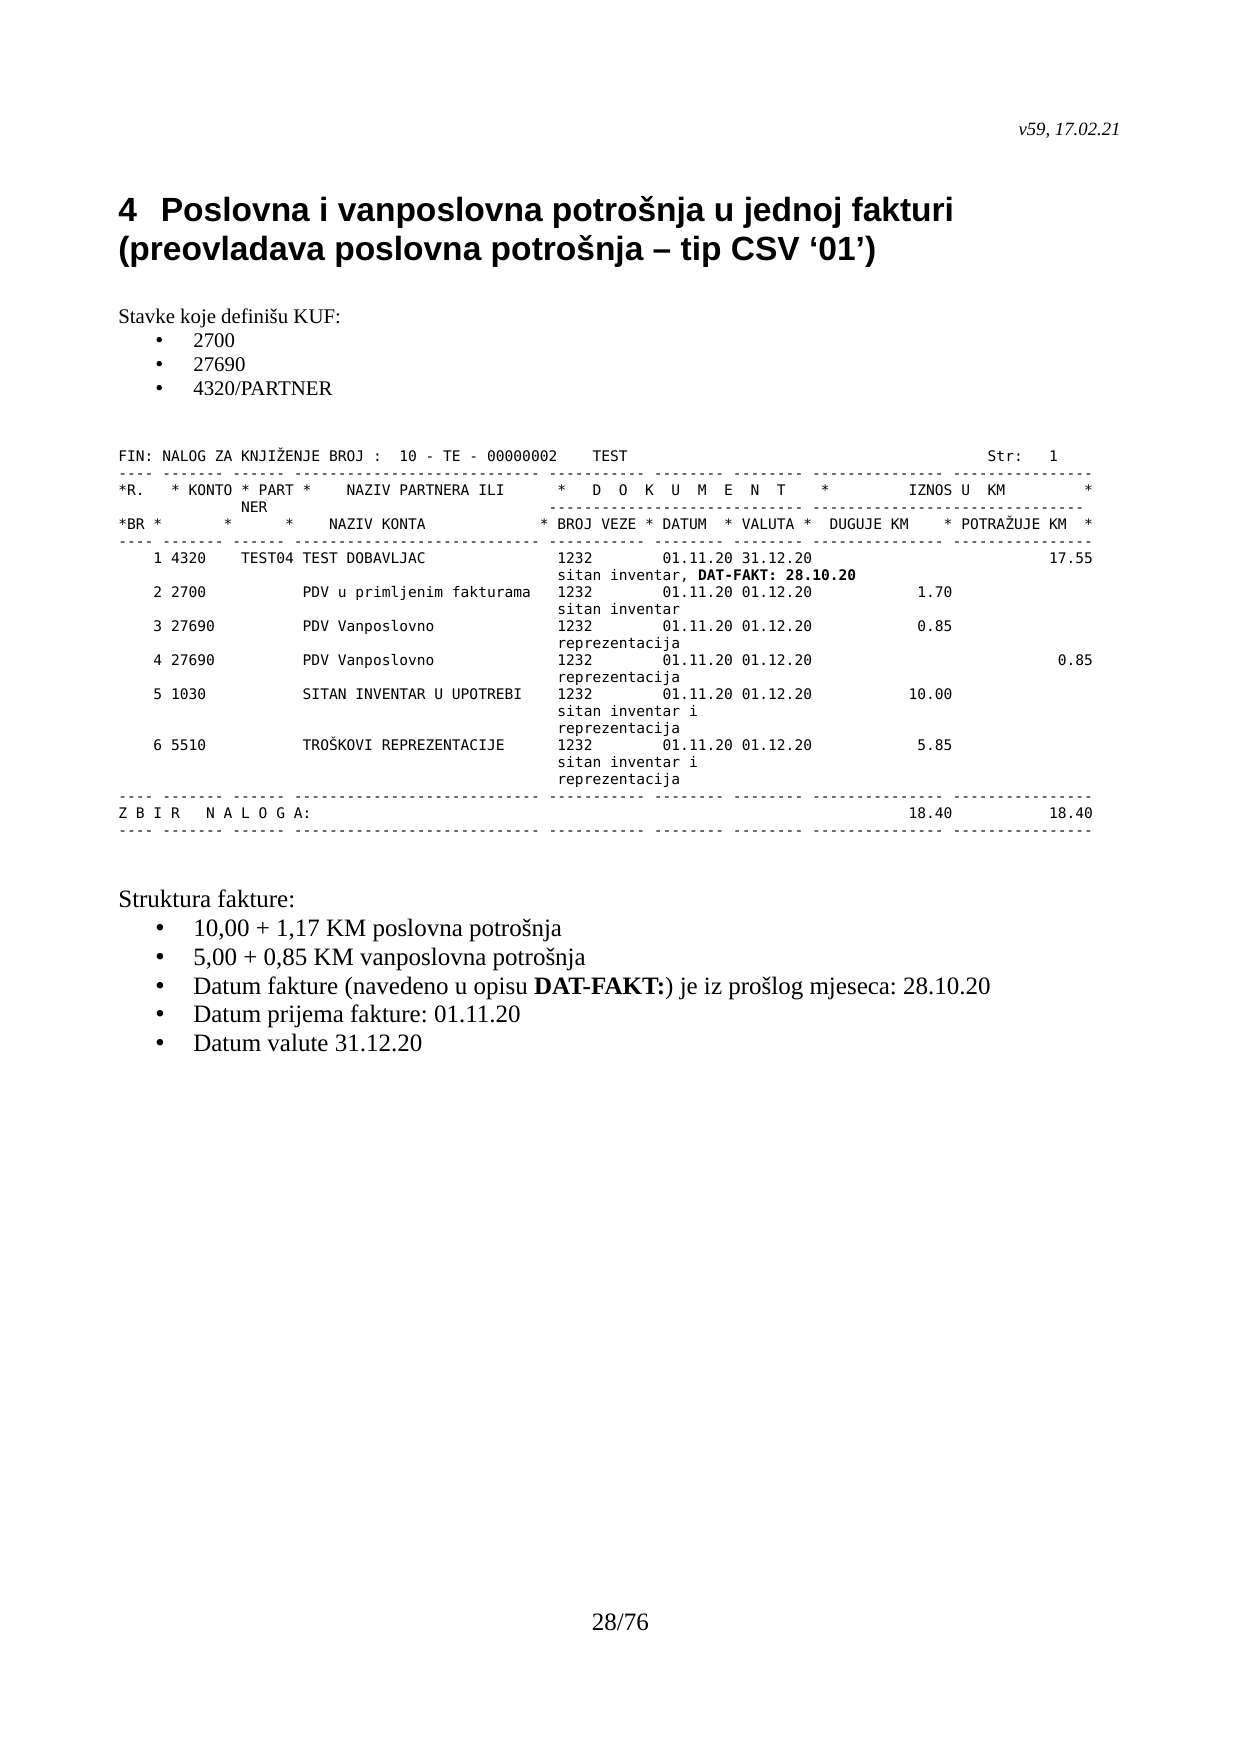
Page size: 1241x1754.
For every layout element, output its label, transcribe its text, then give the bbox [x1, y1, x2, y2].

text sitan inventar, DAT-FAKT: 28.10.20 [118, 567, 1122, 584]
text ---- ------- ------ ---------------------------- ----------- -------- -------- --------------- ---------------- [118, 533, 1122, 550]
text Struktura fakture: [118, 884, 1122, 913]
text reprezentacija [118, 771, 1122, 788]
text reprezentacija [118, 669, 1122, 686]
list 2700 [156, 328, 1122, 352]
text FIN: NALOG ZA KNJIŽENJE BROJ : 10 - TE - 00000002 TEST Str: 1 [118, 448, 1122, 465]
text *R. * KONTO * PART * NAZIV PARTNERA ILI * D O K U M E N T * IZNOS U KM * [118, 482, 1122, 499]
text ---- ------- ------ ---------------------------- ----------- -------- -------- --------------- ---------------- [118, 788, 1122, 805]
text NER ----------------------------- ------------------------------- [118, 499, 1122, 516]
text reprezentacija [118, 720, 1122, 737]
subtitle Poslovna i vanposlovna potrošnja u jednoj fakturi (preovladava poslovna potrošnja – tip CSV ‘01’) [118, 190, 1122, 267]
text 3 27690 PDV Vanposlovno 1232 01.11.20 01.12.20 0.85 [118, 618, 1122, 635]
text 6 5510 TROŠKOVI REPREZENTACIJE 1232 01.11.20 01.12.20 5.85 [118, 737, 1122, 754]
text Stavke koje definišu KUF: [118, 304, 1122, 328]
list Datum fakture (navedeno u opisu DAT-FAKT:) je iz prošlog mjeseca: 28.10.20 [156, 971, 1122, 999]
list Datum valute 31.12.20 [156, 1028, 1122, 1057]
text sitan inventar i [118, 754, 1122, 771]
text ---- ------- ------ ---------------------------- ----------- -------- -------- --------------- ---------------- [118, 822, 1122, 839]
text *BR * * * NAZIV KONTA * BROJ VEZE * DATUM * VALUTA * DUGUJE KM * POTRAŽUJE KM * [118, 516, 1122, 533]
list 5,00 + 0,85 KM vanposlovna potrošnja [156, 942, 1122, 971]
text 4 27690 PDV Vanposlovno 1232 01.11.20 01.12.20 0.85 [118, 652, 1122, 669]
text 2 2700 PDV u primljenim fakturama 1232 01.11.20 01.12.20 1.70 [118, 584, 1122, 601]
list 10,00 + 1,17 KM poslovna potrošnja [156, 913, 1122, 942]
list 4320/PARTNER [156, 376, 1122, 400]
text reprezentacija [118, 635, 1122, 652]
text ---- ------- ------ ---------------------------- ----------- -------- -------- --------------- ---------------- [118, 465, 1122, 482]
text sitan inventar i [118, 703, 1122, 720]
text 1 4320 TEST04 TEST DOBAVLJAC 1232 01.11.20 31.12.20 17.55 [118, 550, 1122, 567]
text sitan inventar [118, 601, 1122, 618]
text 5 1030 SITAN INVENTAR U UPOTREBI 1232 01.11.20 01.12.20 10.00 [118, 686, 1122, 703]
text Z B I R N A L O G A: 18.40 18.40 [118, 805, 1122, 822]
list 27690 [156, 352, 1122, 376]
list Datum prijema fakture: 01.11.20 [156, 999, 1122, 1028]
